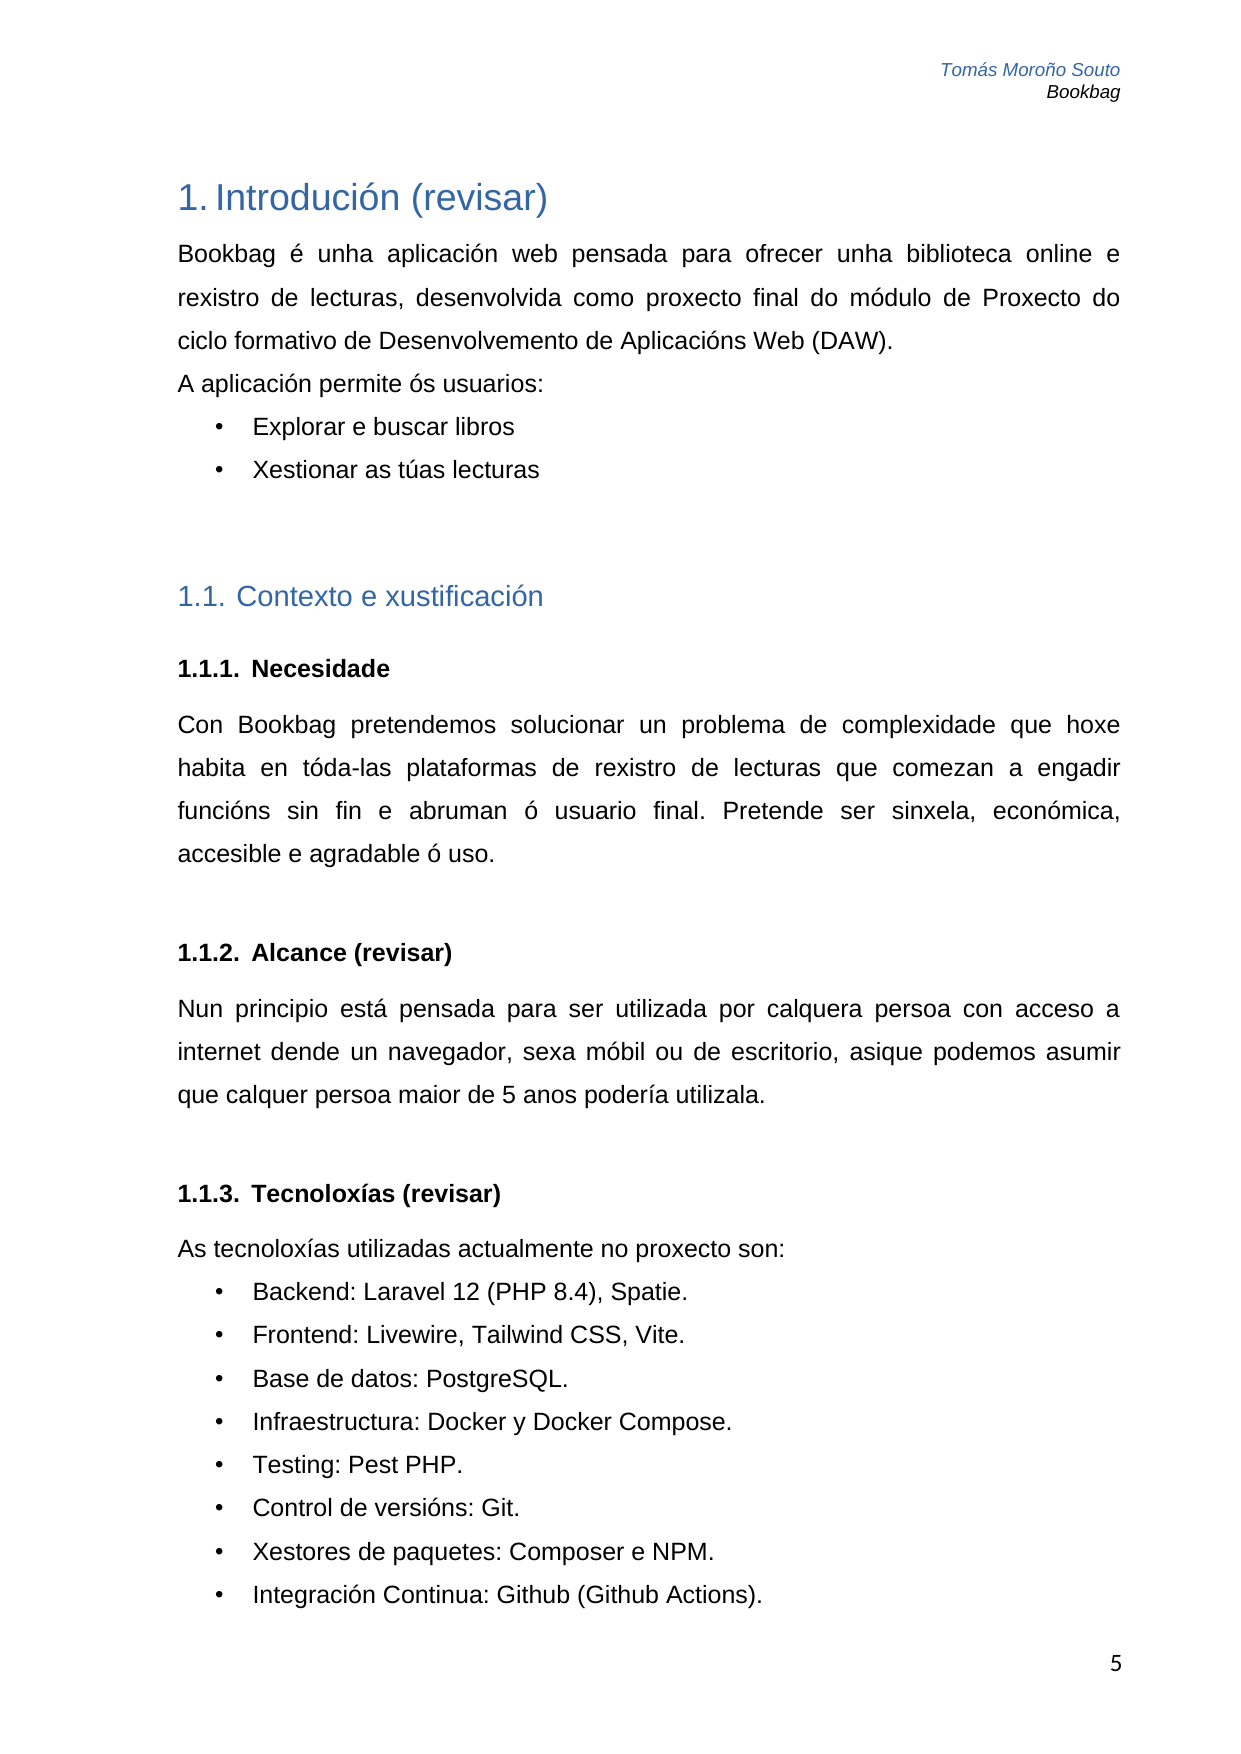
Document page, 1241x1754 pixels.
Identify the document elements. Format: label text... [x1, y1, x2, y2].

text As tecnoloxías utilizadas actualmente no proxecto son: [177, 1234, 1122, 1263]
subtitle Alcance (revisar) [177, 938, 1122, 967]
text A aplicación permite ós usuarios: [177, 369, 1122, 398]
list Base de datos: PostgreSQL. [215, 1364, 1122, 1393]
subtitle Introdución (revisar) [177, 175, 1122, 218]
list Control de versións: Git. [215, 1493, 1122, 1522]
text Bookbag é unha aplicación web pensada para ofrecer unha biblioteca online e rexistro de lecturas, desenvolvida como proxecto final do módulo de Proxecto do ciclo formativo de Desenvolvemento de Aplicacións Web (DAW). [177, 239, 1122, 354]
subtitle Contexto e xustificación [177, 579, 1122, 612]
list Xestores de paquetes: Composer e NPM. [215, 1537, 1122, 1566]
text Con Bookbag pretendemos solucionar un problema de complexidade que hoxe habita en tóda-las plataformas de rexistro de lecturas que comezan a engadir funcións sin fin e abruman ó usuario final. Pretende ser sinxela, económica, accesible e agradable ó uso. [177, 710, 1122, 868]
subtitle Necesidade [177, 654, 1122, 683]
list Integración Continua: Github (Github Actions). [215, 1580, 1122, 1609]
list Infraestructura: Docker y Docker Compose. [215, 1407, 1122, 1436]
list Testing: Pest PHP. [215, 1450, 1122, 1479]
subtitle Tecnoloxías (revisar) [177, 1178, 1122, 1207]
list Explorar e buscar libros [215, 412, 1122, 441]
list Frontend: Livewire, Tailwind CSS, Vite. [215, 1321, 1122, 1349]
list Xestionar as túas lecturas [215, 455, 1122, 484]
list Backend: Laravel 12 (PHP 8.4), Spatie. [215, 1277, 1122, 1306]
text Nun principio está pensada para ser utilizada por calquera persoa con acceso a internet dende un navegador, sexa móbil ou de escritorio, asique podemos asumir que calquer persoa maior de 5 anos podería utilizala. [177, 993, 1122, 1108]
